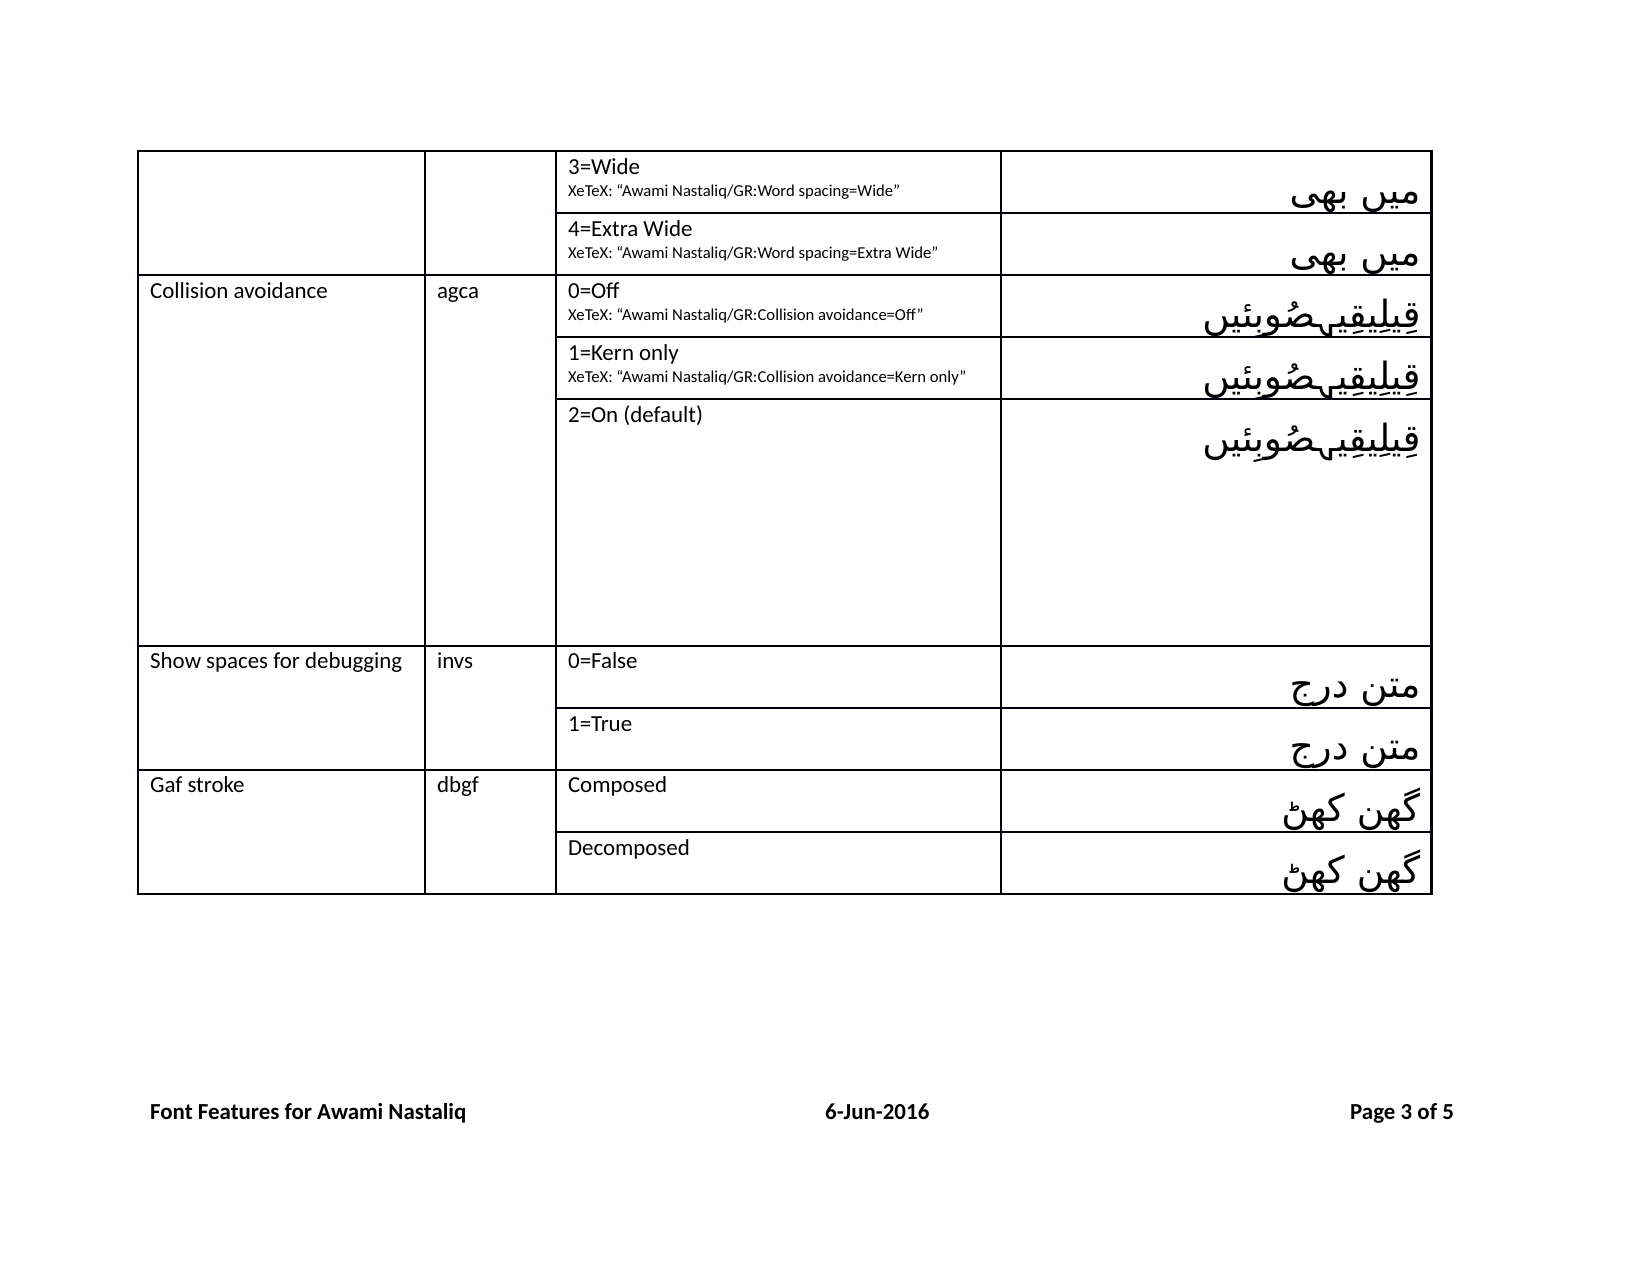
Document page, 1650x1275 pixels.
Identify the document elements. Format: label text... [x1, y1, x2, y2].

table_cell متن درج [1002, 647, 1430, 707]
table_cell 4=Extra Wide XeTeX: “Awami Nastaliq/GR:Word spacing=Extra Wide” [557, 214, 1000, 274]
table_cell میں بھی [1002, 214, 1430, 274]
table_cell invs [426, 647, 555, 768]
table_cell Decomposed [557, 833, 1000, 892]
table_cell 1=True [557, 709, 1000, 768]
table_cell متن درج [1002, 709, 1430, 768]
table_cell میں بھی [1002, 152, 1430, 212]
table_cell [139, 152, 424, 274]
table_cell Composed [557, 771, 1000, 831]
table_cell agca [426, 276, 555, 644]
table_cell گھن کھڻ [1002, 833, 1430, 892]
table_cell Gaf stroke [139, 771, 424, 892]
table_cell 0=Off XeTeX: “Awami Nastaliq/GR:Collision avoidance=Off” [557, 276, 1000, 336]
table_cell 1=Kern only XeTeX: “Awami Nastaliq/GR:Collision avoidance=Kern only” [557, 338, 1000, 398]
table_cell dbgf [426, 771, 555, 892]
table_cell Show spaces for debugging [139, 647, 424, 768]
table_cell 0=False [557, 647, 1000, 707]
table_cell قِیلِیقِیہصُوبِئیں [1002, 338, 1430, 398]
table_cell 3=Wide XeTeX: “Awami Nastaliq/GR:Word spacing=Wide” [557, 152, 1000, 212]
table_cell قِیلِیقِیہصُوبِئیں [1002, 276, 1430, 336]
table_cell Collision avoidance [139, 276, 424, 644]
table_cell [426, 152, 555, 274]
table_cell قِیلِیقِیہصُوبِئیں [1002, 400, 1430, 644]
table_cell گھن کھڻ [1002, 771, 1430, 831]
table_cell 2=On (default) [557, 400, 1000, 644]
